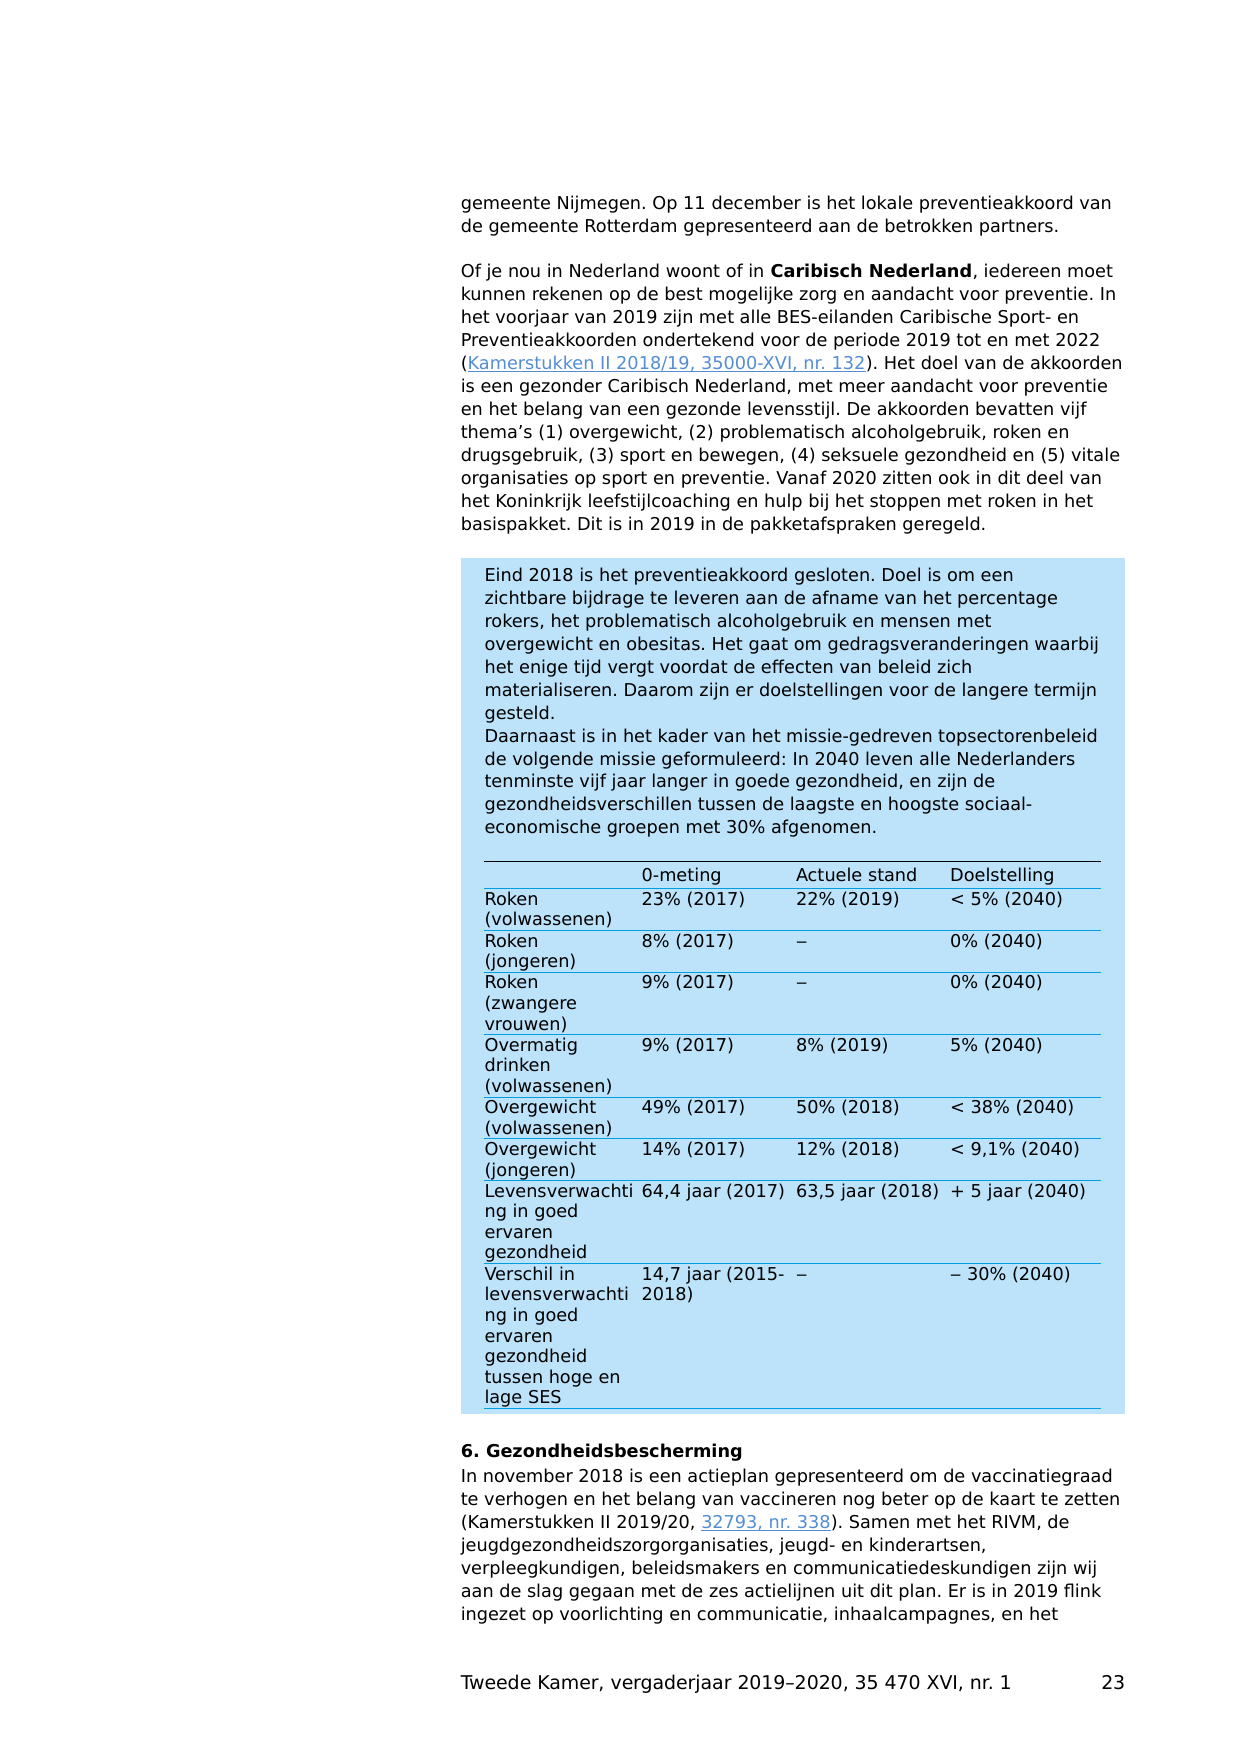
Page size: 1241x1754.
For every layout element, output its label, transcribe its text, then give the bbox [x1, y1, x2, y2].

table_cell 5% (2040) [947, 1035, 1101, 1097]
table_cell + 5 jaar (2040) [947, 1181, 1101, 1263]
table_cell Overmatig drinken (volwassenen) [484, 1035, 638, 1097]
table_cell 0% (2040) [947, 973, 1101, 1034]
table_cell Verschil in levensverwachting in goed ervaren gezondheid tussen hoge en lage SES [484, 1264, 638, 1408]
text Of je nou in Nederland woont of in Caribisch Nederland, iedereen moet kunnen rekenen op de best mogelijke zorg en aandacht voor preventie. In het voorjaar van 2019 zijn met alle BES-eilanden Caribische Sport- en Preventieakkoorden ondertekend voor de periode 2019 tot en met 2022 (Kamerstukken II 2018/19, 35000-XVI, nr. 132). Het doel van de akkoorden is een gezonder Caribisch Nederland, met meer aandacht voor preventie en het belang van een gezonde levensstijl. De akkoorden bevatten vijf thema’s (1) overgewicht, (2) problematisch alcoholgebruik, roken en drugsgebruik, (3) sport en bewegen, (4) seksuele gezondheid en (5) vitale organisaties op sport en preventie. Vanaf 2020 zitten ook in dit deel van het Koninkrijk leefstijlcoaching en hulp bij het stoppen met roken in het basispakket. Dit is in 2019 in de pakketafspraken geregeld. [461, 259, 1125, 534]
table_cell 8% (2019) [793, 1035, 947, 1097]
table_cell ‒ [793, 931, 947, 972]
table_cell < 38% (2040) [947, 1098, 1101, 1138]
table_cell ‒ 30% (2040) [947, 1264, 1101, 1408]
table_cell 63,5 jaar (2018) [793, 1181, 947, 1263]
table_cell 22% (2019) [793, 889, 947, 930]
table_cell ‒ [793, 973, 947, 1034]
table_cell 9% (2017) [639, 973, 793, 1034]
table_header Eind 2018 is het preventieakkoord gesloten. Doel is om een zichtbare bijdrage te leveren aan de afname van het percentage rokers, het problematisch alcoholgebruik en mensen met overgewicht en obesitas. Het gaat om gedragsveranderingen waarbij het enige tijd vergt voordat de effecten van beleid zich materialiseren. Daarom zijn er doelstellingen voor de langere termijn gesteld. Daarnaast is in het kader van het missie-gedreven topsectorenbeleid de volgende missie geformuleerd: In 2040 leven alle Nederlanders tenminste vijf jaar langer in goede gezondheid, en zijn de gezondheidsverschillen tussen de laagste en hoogste sociaal-economische groepen met 30% afgenomen. [461, 558, 1125, 1414]
table_cell Overgewicht (jongeren) [484, 1139, 638, 1180]
table_cell 50% (2018) [793, 1098, 947, 1138]
table_cell Roken (volwassenen) [484, 889, 638, 930]
table_cell Roken (jongeren) [484, 931, 638, 972]
table_cell 14,7 jaar (2015-2018) [639, 1264, 793, 1408]
table_header Actuele stand [793, 862, 947, 888]
table_cell 64,4 jaar (2017) [639, 1181, 793, 1263]
table_cell 8% (2017) [639, 931, 793, 972]
table_header 0-meting [639, 862, 793, 888]
table_cell Levensverwachting in goed ervaren gezondheid [484, 1181, 638, 1263]
table_cell 49% (2017) [639, 1098, 793, 1138]
table_cell ‒ [793, 1264, 947, 1408]
table_header [484, 862, 638, 888]
text 6. Gezondheidsbescherming [461, 1439, 1125, 1462]
table_cell < 9,1% (2040) [947, 1139, 1101, 1180]
table_cell < 5% (2040) [947, 889, 1101, 930]
table_cell Overgewicht (volwassenen) [484, 1098, 638, 1138]
table_cell 9% (2017) [639, 1035, 793, 1097]
table_cell 23% (2017) [639, 889, 793, 930]
table_cell 0% (2040) [947, 931, 1101, 972]
table_cell Roken (zwangere vrouwen) [484, 973, 638, 1034]
table_cell 12% (2018) [793, 1139, 947, 1180]
table_header Doelstelling [947, 862, 1101, 888]
text In november 2018 is een actieplan gepresenteerd om de vaccinatiegraad te verhogen en het belang van vaccineren nog beter op de kaart te zetten (Kamerstukken II 2019/20, 32793, nr. 338). Samen met het RIVM, de jeugdgezondheidszorgorganisaties, jeugd- en kinderartsen, verpleegkundigen, beleidsmakers en communicatiedeskundigen zijn wij aan de slag gegaan met de zes actielijnen uit dit plan. Er is in 2019 flink ingezet op voorlichting en communicatie, inhaalcampagnes, en het [461, 1464, 1125, 1625]
table_cell 14% (2017) [639, 1139, 793, 1180]
text gemeente Nijmegen. Op 11 december is het lokale preventieakkoord van de gemeente Rotterdam gepresenteerd aan de betrokken partners. [461, 191, 1125, 237]
